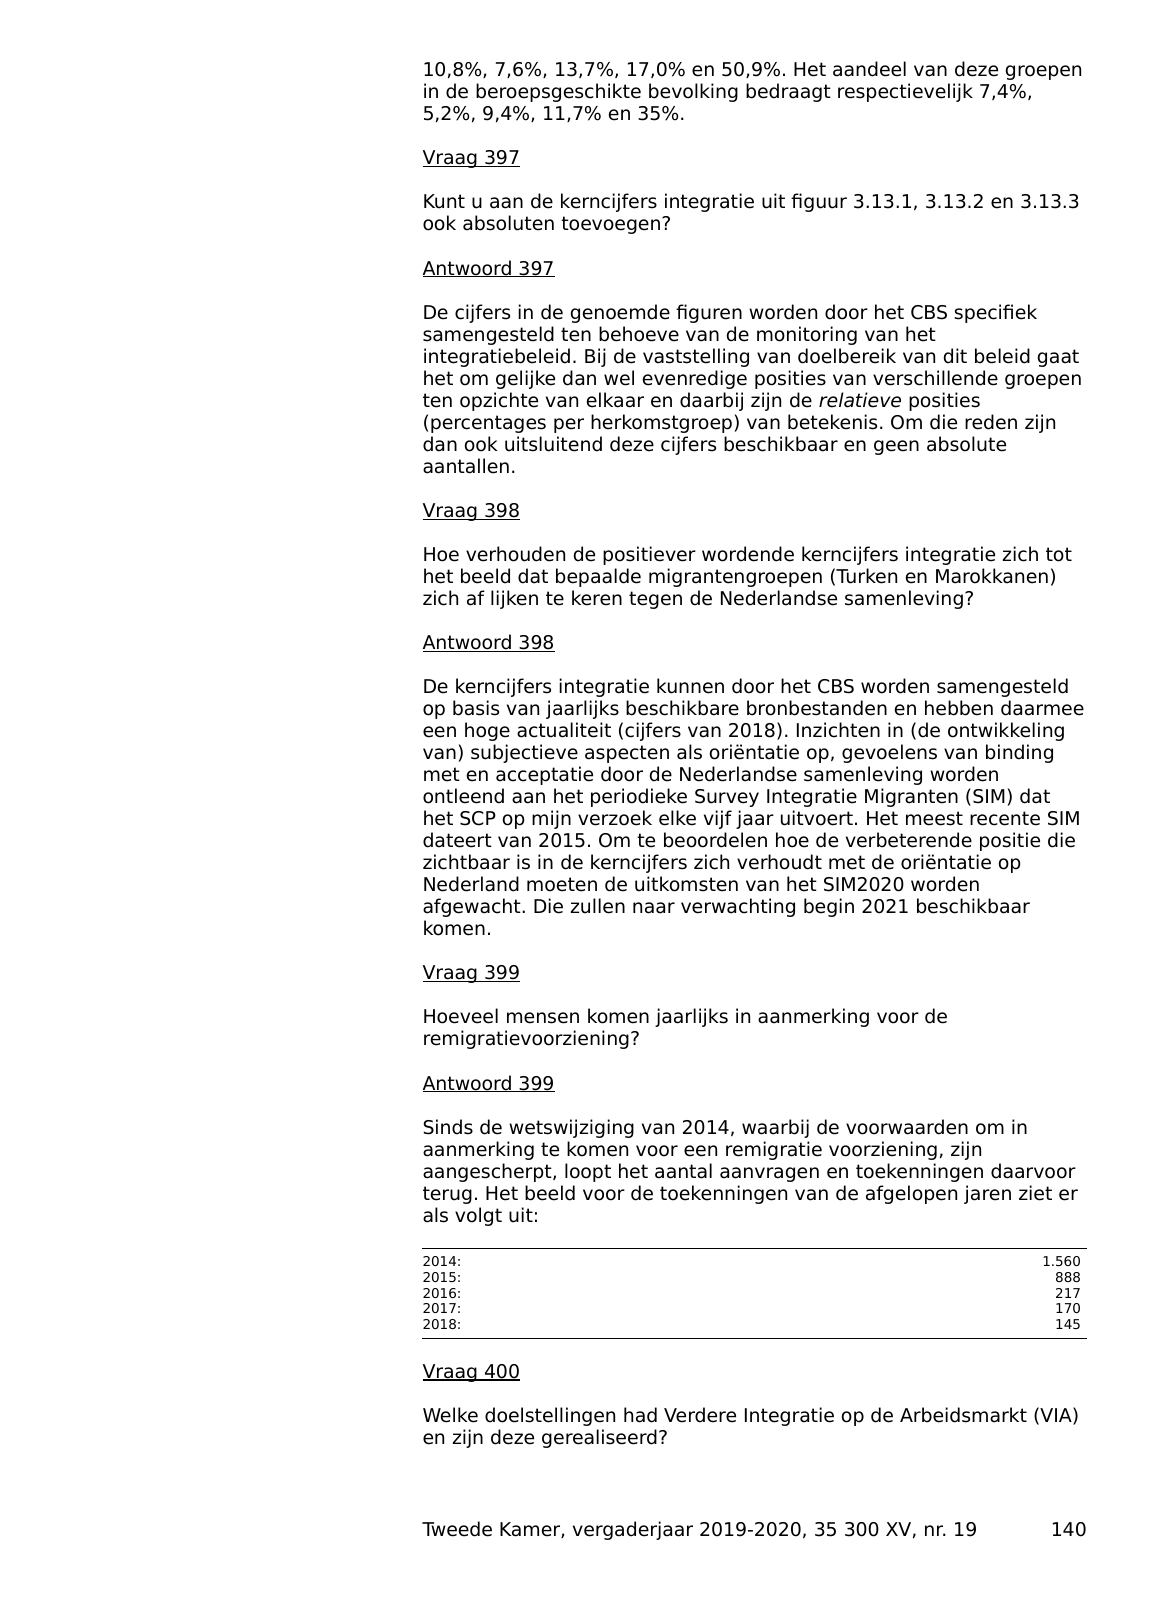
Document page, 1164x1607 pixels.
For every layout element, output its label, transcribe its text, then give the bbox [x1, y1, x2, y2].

subtitle Antwoord 397 [422, 257, 1087, 279]
table_cell 2017: [422, 1301, 754, 1317]
table_cell 2016: [422, 1286, 754, 1301]
table_cell 170 [754, 1301, 1087, 1317]
text Hoeveel mensen komen jaarlijks in aanmerking voor de remigratievoorziening? [422, 1006, 1087, 1050]
text Sinds de wetswijziging van 2014, waarbij de voorwaarden om in aanmerking te komen voor een remigratie voorziening, zijn aangescherpt, loopt het aantal aanvragen en toekenningen daarvoor terug. Het beeld voor de toekenningen van de afgelopen jaren ziet er als volgt uit: [422, 1117, 1087, 1226]
table_cell 145 [754, 1317, 1087, 1337]
table_header 1.560 [754, 1249, 1087, 1270]
text De cijfers in de genoemde figuren worden door het CBS specifiek samengesteld ten behoeve van de monitoring van het integratiebeleid. Bij de vaststelling van doelbereik van dit beleid gaat het om gelijke dan wel evenredige posities van verschillende groepen ten opzichte van elkaar en daarbij zijn de relatieve posities (percentages per herkomstgroep) van betekenis. Om die reden zijn dan ook uitsluitend deze cijfers beschikbaar en geen absolute aantallen. [422, 302, 1087, 477]
table_cell 2015: [422, 1270, 754, 1286]
text Kunt u aan de kerncijfers integratie uit figuur 3.13.1, 3.13.2 en 3.13.3 ook absoluten toevoegen? [422, 191, 1087, 235]
subtitle Vraag 400 [422, 1361, 1087, 1383]
subtitle Antwoord 398 [422, 632, 1087, 654]
text Welke doelstellingen had Verdere Integratie op de Arbeidsmarkt (VIA) en zijn deze gerealiseerd? [422, 1405, 1087, 1449]
subtitle Vraag 399 [422, 962, 1087, 984]
table_cell 217 [754, 1286, 1087, 1301]
table_header 2014: [422, 1249, 754, 1270]
subtitle Vraag 398 [422, 500, 1087, 522]
text De kerncijfers integratie kunnen door het CBS worden samengesteld op basis van jaarlijks beschikbare bronbestanden en hebben daarmee een hoge actualiteit (cijfers van 2018). Inzichten in (de ontwikkeling van) subjectieve aspecten als oriëntatie op, gevoelens van binding met en acceptatie door de Nederlandse samenleving worden ontleend aan het periodieke Survey Integratie Migranten (SIM) dat het SCP op mijn verzoek elke vijf jaar uitvoert. Het meest recente SIM dateert van 2015. Om te beoordelen hoe de verbeterende positie die zichtbaar is in de kerncijfers zich verhoudt met de oriëntatie op Nederland moeten de uitkomsten van het SIM2020 worden afgewacht. Die zullen naar verwachting begin 2021 beschikbaar komen. [422, 676, 1087, 940]
text Hoe verhouden de positiever wordende kerncijfers integratie zich tot het beeld dat bepaalde migrantengroepen (Turken en Marokkanen) zich af lijken te keren tegen de Nederlandse samenleving? [422, 544, 1087, 610]
table_cell 888 [754, 1270, 1087, 1286]
subtitle Antwoord 399 [422, 1072, 1087, 1094]
subtitle Vraag 397 [422, 147, 1087, 169]
table_cell 2018: [422, 1317, 754, 1337]
text 10,8%, 7,6%, 13,7%, 17,0% en 50,9%. Het aandeel van deze groepen in de beroepsgeschikte bevolking bedraagt respectievelijk 7,4%, 5,2%, 9,4%, 11,7% en 35%. [422, 59, 1087, 125]
